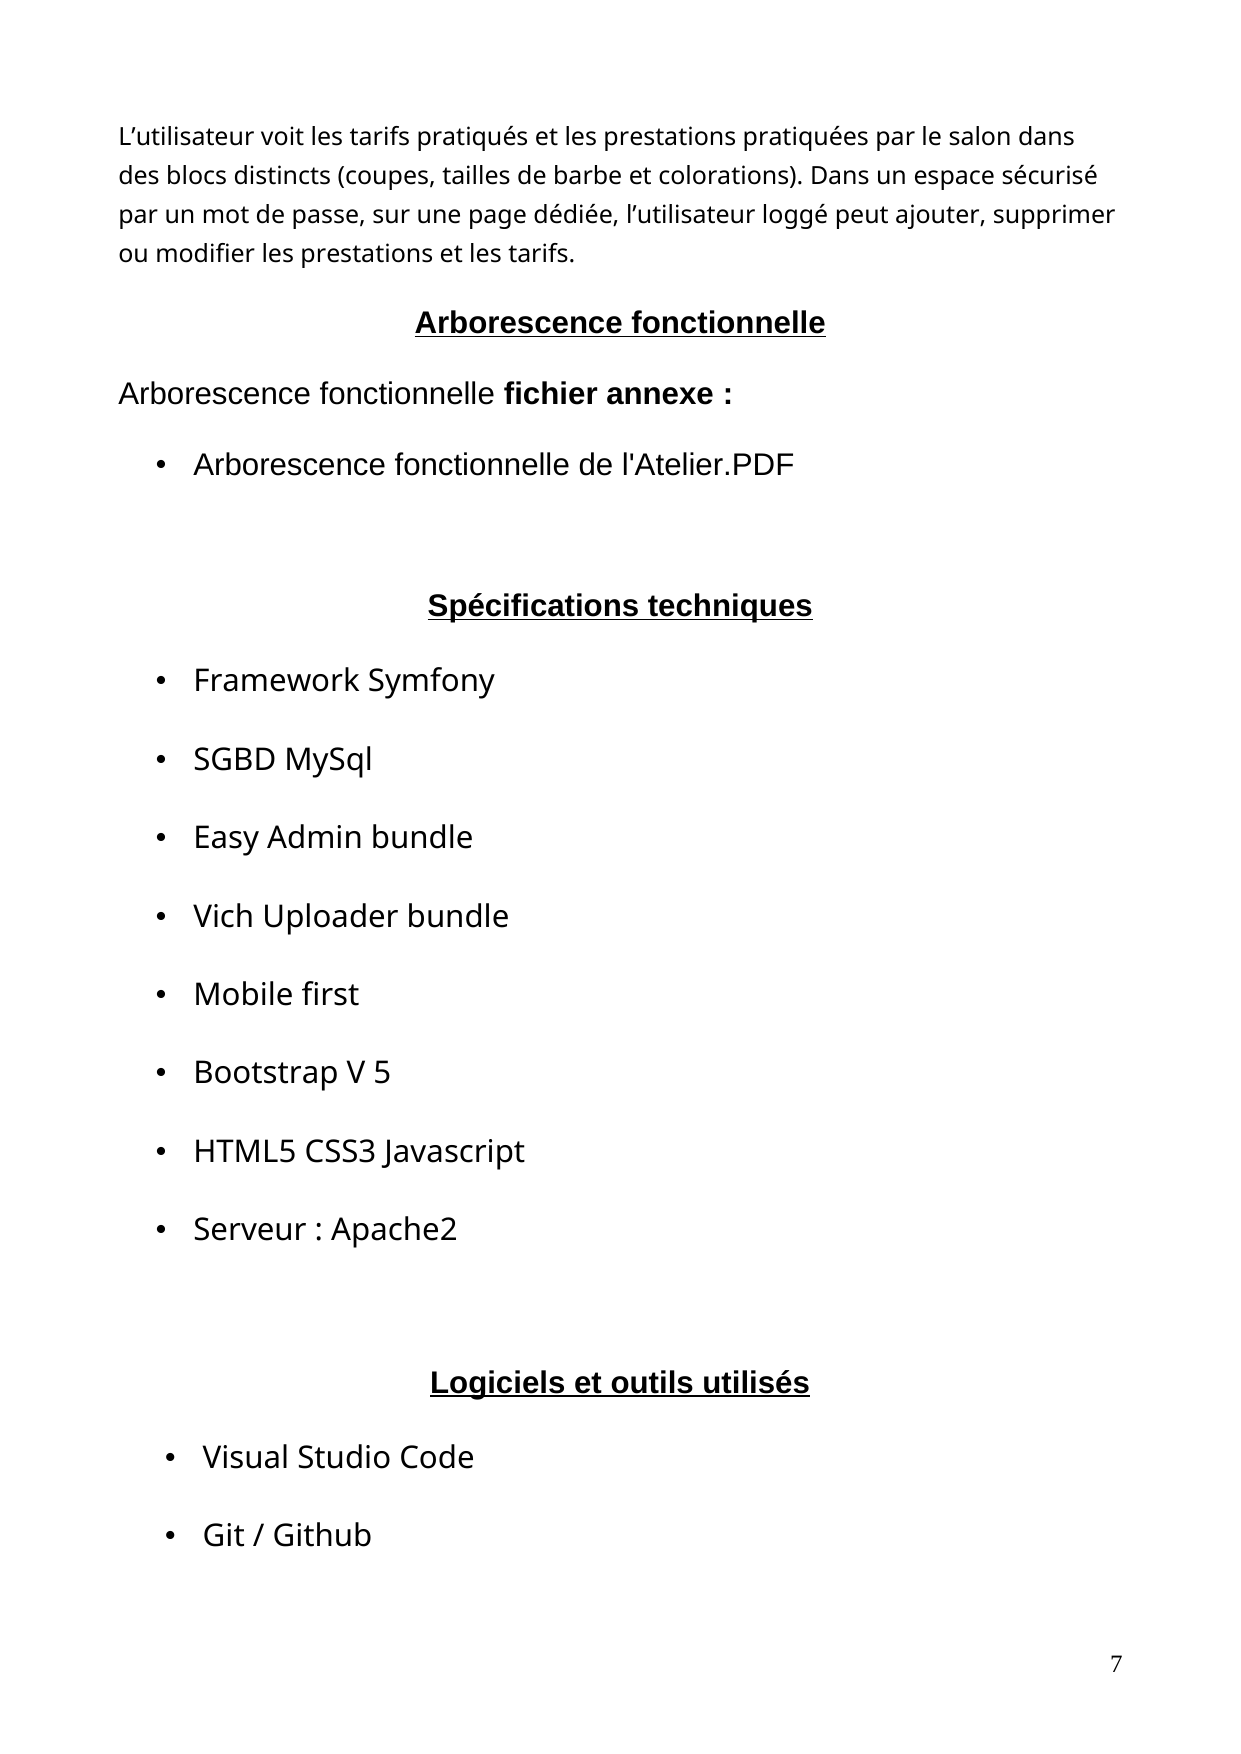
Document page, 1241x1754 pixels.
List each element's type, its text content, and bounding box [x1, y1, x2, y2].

list Bootstrap V 5 [156, 1050, 1122, 1093]
list Visual Studio Code [165, 1435, 1122, 1477]
list Mobile first [156, 972, 1122, 1014]
list Easy Admin bundle [156, 815, 1122, 858]
list Git / Github [165, 1513, 1122, 1556]
list SGBD MySql [156, 737, 1122, 779]
list Framework Symfony [156, 658, 1122, 701]
text Arborescence fonctionnelle [118, 304, 1122, 340]
text Arborescence fonctionnelle fichier annexe : [118, 375, 1122, 411]
list Serveur : Apache2 [156, 1207, 1122, 1250]
list Vich Uploader bundle [156, 893, 1122, 936]
text Spécifications techniques [118, 587, 1122, 623]
text Logiciels et outils utilisés [118, 1364, 1122, 1400]
list HTML5 CSS3 Javascript [156, 1129, 1122, 1171]
list Arborescence fonctionnelle de l'Atelier.PDF [156, 446, 1122, 482]
text L’utilisateur voit les tarifs pratiqués et les prestations pratiquées par le salon dans des blocs distincts (coupes, tailles de barbe et colorations). Dans un espace sécurisé par un mot de passe, sur une page dédiée, l’utilisateur loggé peut ajouter, supprimer ou modifier les prestations et les tarifs. [118, 118, 1122, 270]
